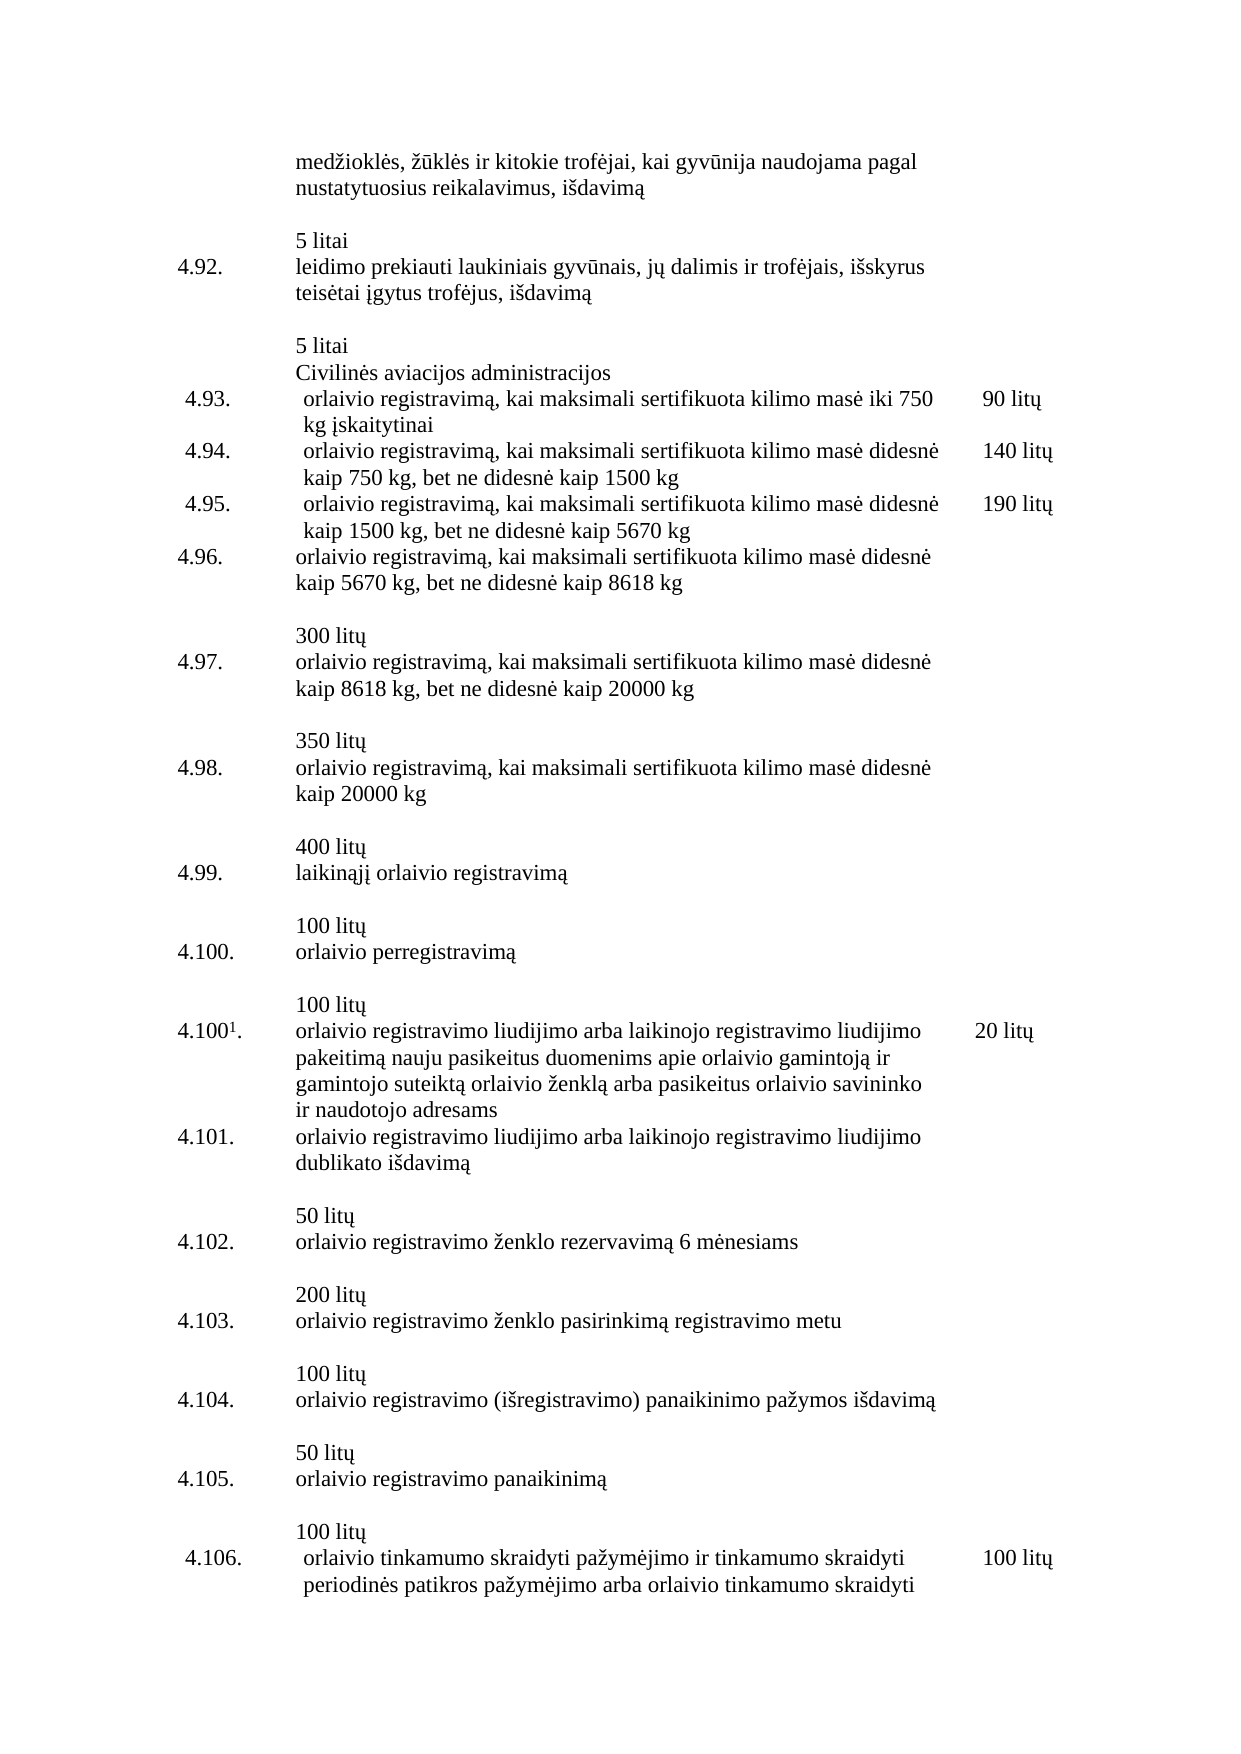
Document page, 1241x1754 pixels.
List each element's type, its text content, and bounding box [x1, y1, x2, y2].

text medžioklės, žūklės ir kitokie trofėjai, kai gyvūnija naudojama pagal nustatytuosius reikalavimus, išdavimą 5 litai [177, 148, 945, 253]
text 4.98. orlaivio registravimą, kai maksimali sertifikuota kilimo masė didesnė kaip 20000 kg 400 litų [177, 754, 945, 859]
table_header 100 litų [971, 1545, 1144, 1597]
text 4.92. leidimo prekiauti laukiniais gyvūnais, jų dalimis ir trofėjais, išskyrus teisėtai įgytus trofėjus, išdavimą 5 litai [177, 253, 945, 358]
text 4.97. orlaivio registravimą, kai maksimali sertifikuota kilimo masė didesnė kaip 8618 kg, bet ne didesnė kaip 20000 kg 350 litų [177, 648, 945, 754]
table_cell 190 litų [971, 490, 1144, 543]
text 4.102. orlaivio registravimo ženklo rezervavimą 6 mėnesiams 200 litų [177, 1228, 945, 1307]
table_header orlaivio registravimą, kai maksimali sertifikuota kilimo masė iki 750 kg įskaitytinai [292, 385, 971, 438]
table_cell 140 litų [971, 438, 1144, 490]
text gamintojo suteiktą orlaivio ženklą arba pasikeitus orlaivio savininko [177, 1070, 1122, 1096]
table_cell 4.94. [174, 438, 292, 490]
table_header 4.106. [174, 1545, 292, 1597]
text 4.105. orlaivio registravimo panaikinimą 100 litų [177, 1465, 945, 1544]
text 4.96. orlaivio registravimą, kai maksimali sertifikuota kilimo masė didesnė kaip 5670 kg, bet ne didesnė kaip 8618 kg 300 litų [177, 543, 945, 648]
table_cell orlaivio registravimą, kai maksimali sertifikuota kilimo masė didesnė kaip 750 kg, bet ne didesnė kaip 1500 kg [292, 438, 971, 490]
text 4.104. orlaivio registravimo (išregistravimo) panaikinimo pažymos išdavimą 50 litų [177, 1386, 945, 1465]
text ir naudotojo adresams [177, 1096, 945, 1123]
text Civilinės aviacijos administracijos [177, 358, 945, 385]
table_header 4.93. [174, 385, 292, 438]
text 4.99. laikinąjį orlaivio registravimą 100 litų [177, 859, 945, 938]
table_cell orlaivio registravimą, kai maksimali sertifikuota kilimo masė didesnė kaip 1500 kg, bet ne didesnė kaip 5670 kg [292, 490, 971, 543]
text pakeitimą nauju pasikeitus duomenims apie orlaivio gamintoją ir [177, 1044, 1122, 1070]
table_cell 4.95. [174, 490, 292, 543]
text 4.100. orlaivio perregistravimą 100 litų [177, 938, 945, 1017]
text 4.103. orlaivio registravimo ženklo pasirinkimą registravimo metu 100 litų [177, 1307, 945, 1386]
table_header orlaivio tinkamumo skraidyti pažymėjimo ir tinkamumo skraidyti periodinės patikros pažymėjimo arba orlaivio tinkamumo skraidyti [292, 1545, 971, 1597]
text 4.1001. orlaivio registravimo liudijimo arba laikinojo registravimo liudijimo 20 litų [177, 1017, 1122, 1044]
table_header 90 litų [971, 385, 1144, 438]
text 4.101. orlaivio registravimo liudijimo arba laikinojo registravimo liudijimo dublikato išdavimą 50 litų [177, 1123, 945, 1228]
